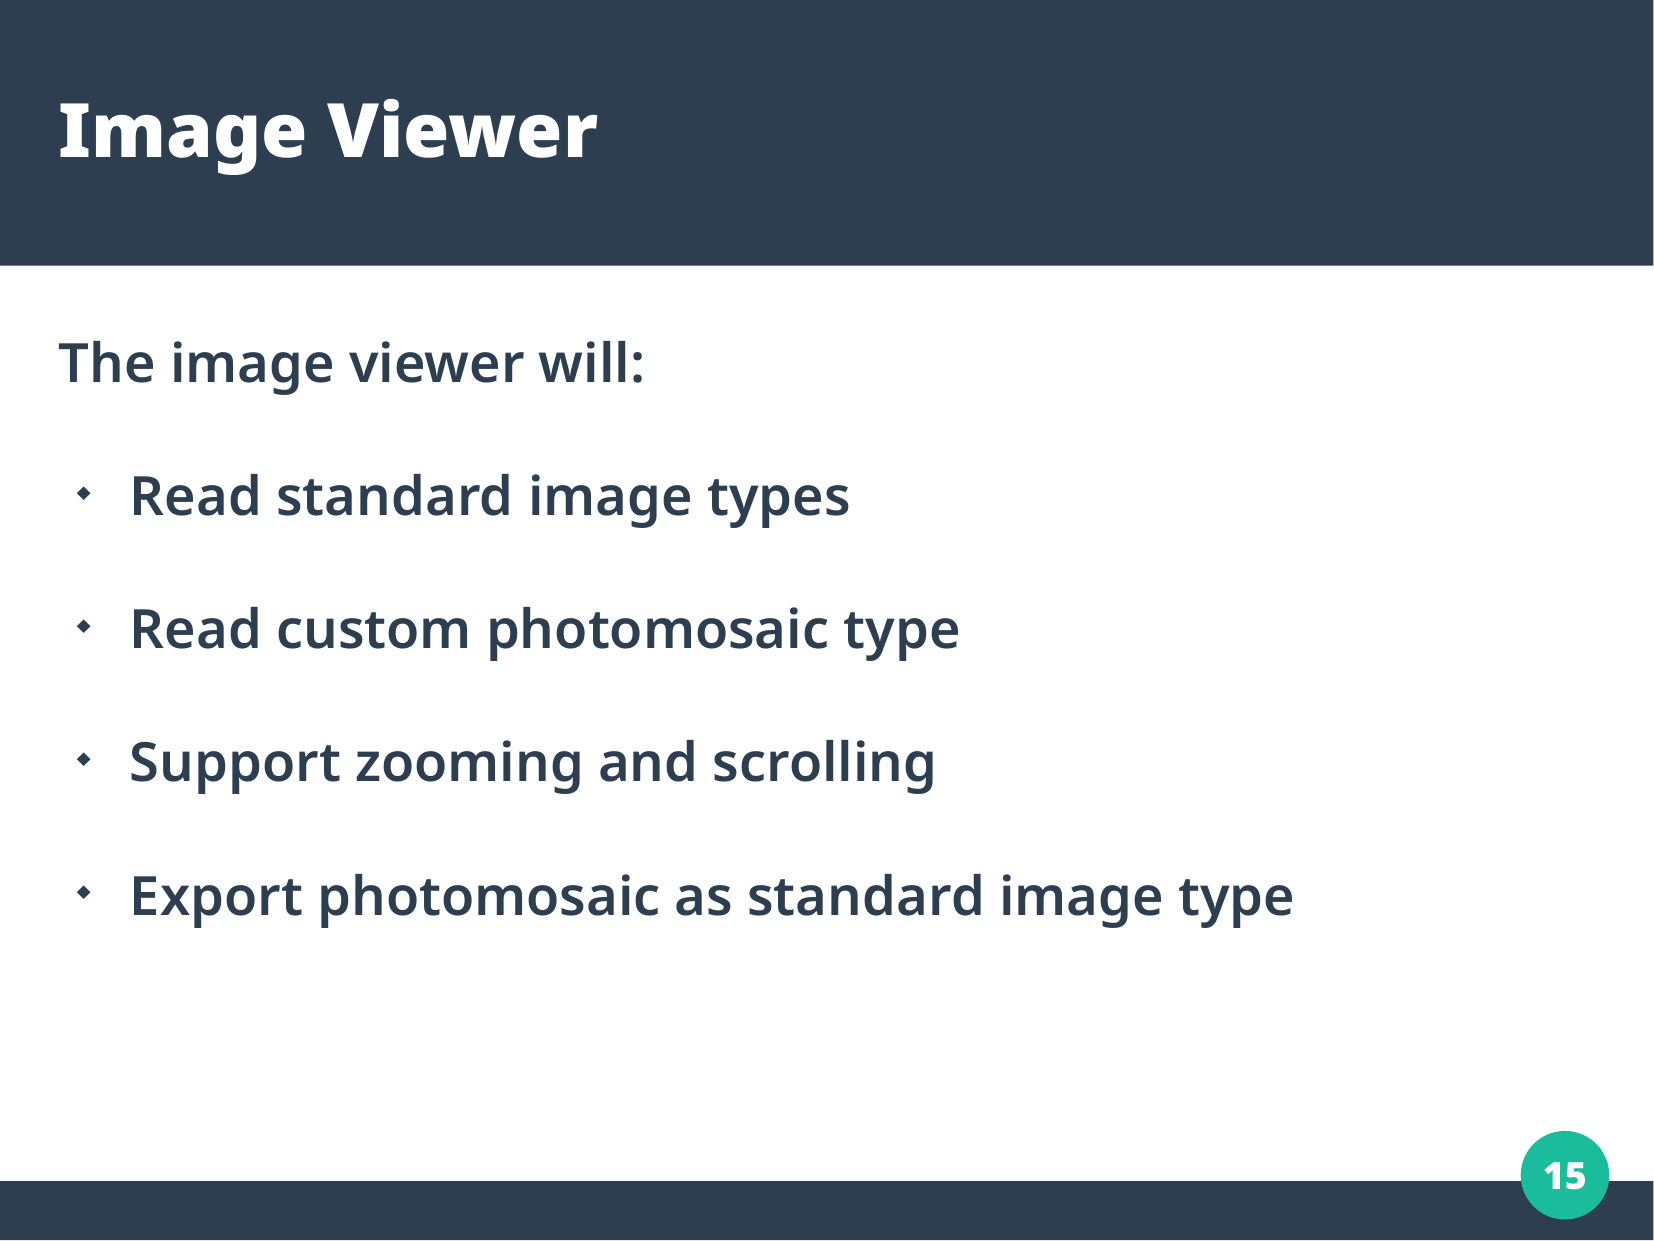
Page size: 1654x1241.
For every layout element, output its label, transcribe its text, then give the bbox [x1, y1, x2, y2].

title Image Viewer [59, 49, 1595, 207]
list The image viewer will: Read standard image types Read custom photomosaic type Support zooming and scrolling Export photomosaic as standard image type [59, 324, 1595, 1152]
